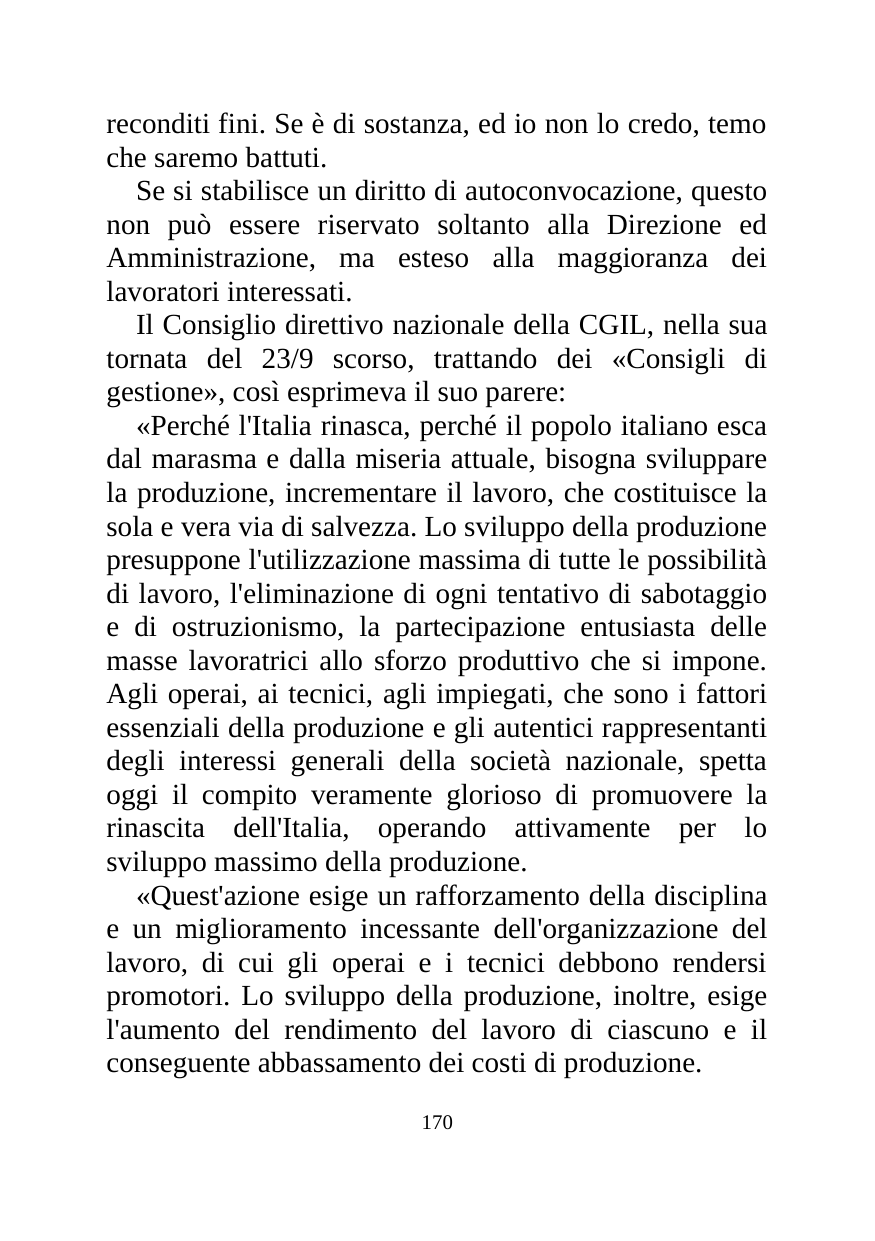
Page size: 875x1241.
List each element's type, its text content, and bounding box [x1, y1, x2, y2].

text reconditi fini. Se è di sostanza, ed io non lo credo, temo che saremo battuti. [106, 106, 768, 173]
text «Quest'azione esige un rafforzamento della disciplina e un miglioramento incessante dell'organizzazione del lavoro, di cui gli operai e i tecnici debbono rendersi promotori. Lo sviluppo della produzione, inoltre, esige l'aumento del rendimento del lavoro di ciascuno e il conseguente abbassamento dei costi di produzione. [106, 878, 768, 1079]
text Il Consiglio direttivo nazionale della CGIL, nella sua tornata del 23/9 scorso, trattando dei «Consigli di gestione», così esprimeva il suo parere: [106, 307, 768, 408]
text Se si stabilisce un diritto di autoconvocazione, questo non può essere riservato soltanto alla Direzione ed Amministrazione, ma esteso alla maggioranza dei lavoratori interessati. [106, 173, 768, 307]
text «Perché l'Italia rinasca, perché il popolo italiano esca dal marasma e dalla miseria attuale, bisogna sviluppare la produzione, incrementare il lavoro, che costituisce la sola e vera via di salvezza. Lo sviluppo della produzione presuppone l'utilizzazione massima di tutte le possibilità di lavoro, l'eliminazione di ogni tentativo di sabotaggio e di ostruzionismo, la partecipazione entusiasta delle masse lavoratrici allo sforzo produttivo che si impone. Agli operai, ai tecnici, agli impiegati, che sono i fattori essenziali della produzione e gli autentici rappresentanti degli interessi generali della società nazionale, spetta oggi il compito veramente glorioso di promuovere la rinascita dell'Italia, operando attivamente per lo sviluppo massimo della produzione. [106, 408, 768, 878]
